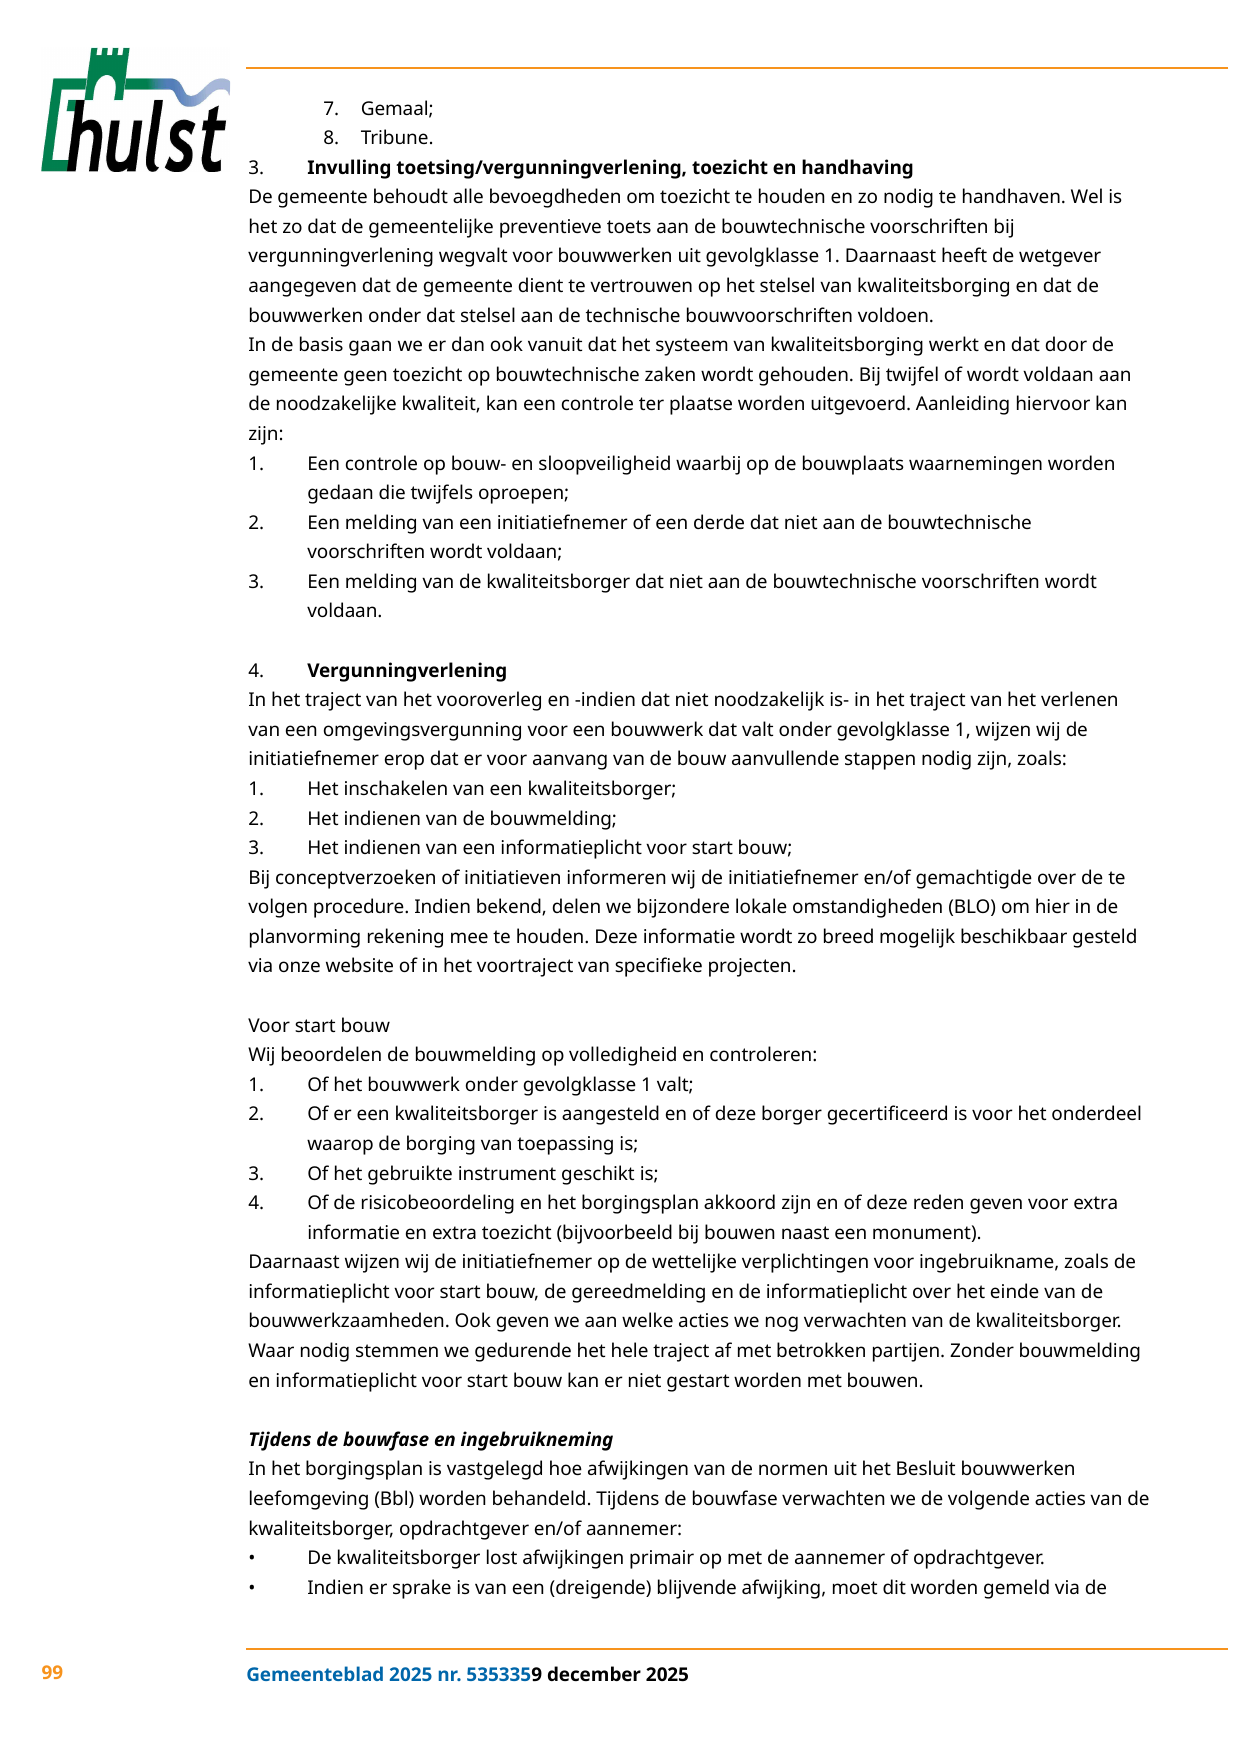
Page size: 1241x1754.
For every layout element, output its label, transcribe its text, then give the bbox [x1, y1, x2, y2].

list Gemaal; [323, 95, 1152, 121]
text Wij beoordelen de bouwmelding op volledigheid en controleren: [248, 1041, 1152, 1067]
list Indien er sprake is van een (dreigende) blijvende afwijking, moet dit worden gemeld via de [248, 1574, 1152, 1600]
text De gemeente behoudt alle bevoegdheden om toezicht te houden en zo nodig te handhaven. Wel is het zo dat de gemeentelijke preventieve toets aan de bouwtechnische voorschriften bij vergunningverlening wegvalt voor bouwwerken uit gevolgklasse 1. Daarnaast heeft de wetgever aangegeven dat de gemeente dient te vertrouwen op het stelsel van kwaliteitsborging en dat de bouwwerken onder dat stelsel aan de technische bouwvoorschriften voldoen. [248, 183, 1152, 328]
list Of de risicobeoordeling en het borgingsplan akkoord zijn en of deze reden geven voor extra informatie en extra toezicht (bijvoorbeeld bij bouwen naast een monument). [248, 1189, 1152, 1245]
list De kwaliteitsborger lost afwijkingen primair op met de aannemer of opdrachtgever. [248, 1544, 1152, 1570]
list Een melding van een initiatiefnemer of een derde dat niet aan de bouwtechnische voorschriften wordt voldaan; [248, 509, 1152, 564]
text Bij conceptverzoeken of initiatieven informeren wij de initiatiefnemer en/of gemachtigde over de te volgen procedure. Indien bekend, delen we bijzondere lokale omstandigheden (BLO) om hier in de planvorming rekening mee te houden. Deze informatie wordt zo breed mogelijk beschikbaar gesteld via onze website of in het voortraject van specifieke projecten. [248, 864, 1152, 978]
text Tijdens de bouwfase en ingebruikneming [248, 1426, 1152, 1452]
list Het indienen van de bouwmelding; [248, 805, 1152, 831]
text In het borgingsplan is vastgelegd hoe afwijkingen van de normen uit het Besluit bouwwerken leefomgeving (Bbl) worden behandeld. Tijdens de bouwfase verwachten we de volgende acties van de kwaliteitsborger, opdrachtgever en/of aannemer: [248, 1456, 1152, 1541]
list Het indienen van een informatieplicht voor start bouw; [248, 834, 1152, 860]
list Het inschakelen van een kwaliteitsborger; [248, 775, 1152, 801]
picture [41, 47, 231, 172]
text In de basis gaan we er dan ook vanuit dat het systeem van kwaliteitsborging werkt en dat door de gemeente geen toezicht op bouwtechnische zaken wordt gehouden. Bij twijfel of wordt voldaan aan de noodzakelijke kwaliteit, kan een controle ter plaatse worden uitgevoerd. Aanleiding hiervoor kan zijn: [248, 331, 1152, 446]
list Of er een kwaliteitsborger is aangesteld en of deze borger gecertificeerd is voor het onderdeel waarop de borging van toepassing is; [248, 1101, 1152, 1156]
list Een melding van de kwaliteitsborger dat niet aan de bouwtechnische voorschriften wordt voldaan. [248, 568, 1152, 623]
list Tribune. [323, 124, 1152, 150]
list Een controle op bouw- en sloopveiligheid waarbij op de bouwplaats waarnemingen worden gedaan die twijfels oproepen; [248, 450, 1152, 505]
text Voor start bouw [248, 1012, 1152, 1038]
text In het traject van het vooroverleg en -indien dat niet noodzakelijk is- in het traject van het verlenen van een omgevingsvergunning voor een bouwwerk dat valt onder gevolgklasse 1, wijzen wij de initiatiefnemer erop dat er voor aanvang van de bouw aanvullende stappen nodig zijn, zoals: [248, 686, 1152, 771]
text Daarnaast wijzen wij de initiatiefnemer op de wettelijke verplichtingen voor ingebruikname, zoals de informatieplicht voor start bouw, de gereedmelding en de informatieplicht over het einde van de bouwwerkzaamheden. Ook geven we aan welke acties we nog verwachten van de kwaliteitsborger. Waar nodig stemmen we gedurende het hele traject af met betrokken partijen. Zonder bouwmelding en informatieplicht voor start bouw kan er niet gestart worden met bouwen. [248, 1248, 1152, 1393]
list Of het gebruikte instrument geschikt is; [248, 1160, 1152, 1186]
list Invulling toetsing/vergunningverlening, toezicht en handhaving [248, 154, 1152, 180]
list Vergunningverlening [248, 657, 1152, 683]
list Of het bouwwerk onder gevolgklasse 1 valt; [248, 1071, 1152, 1097]
